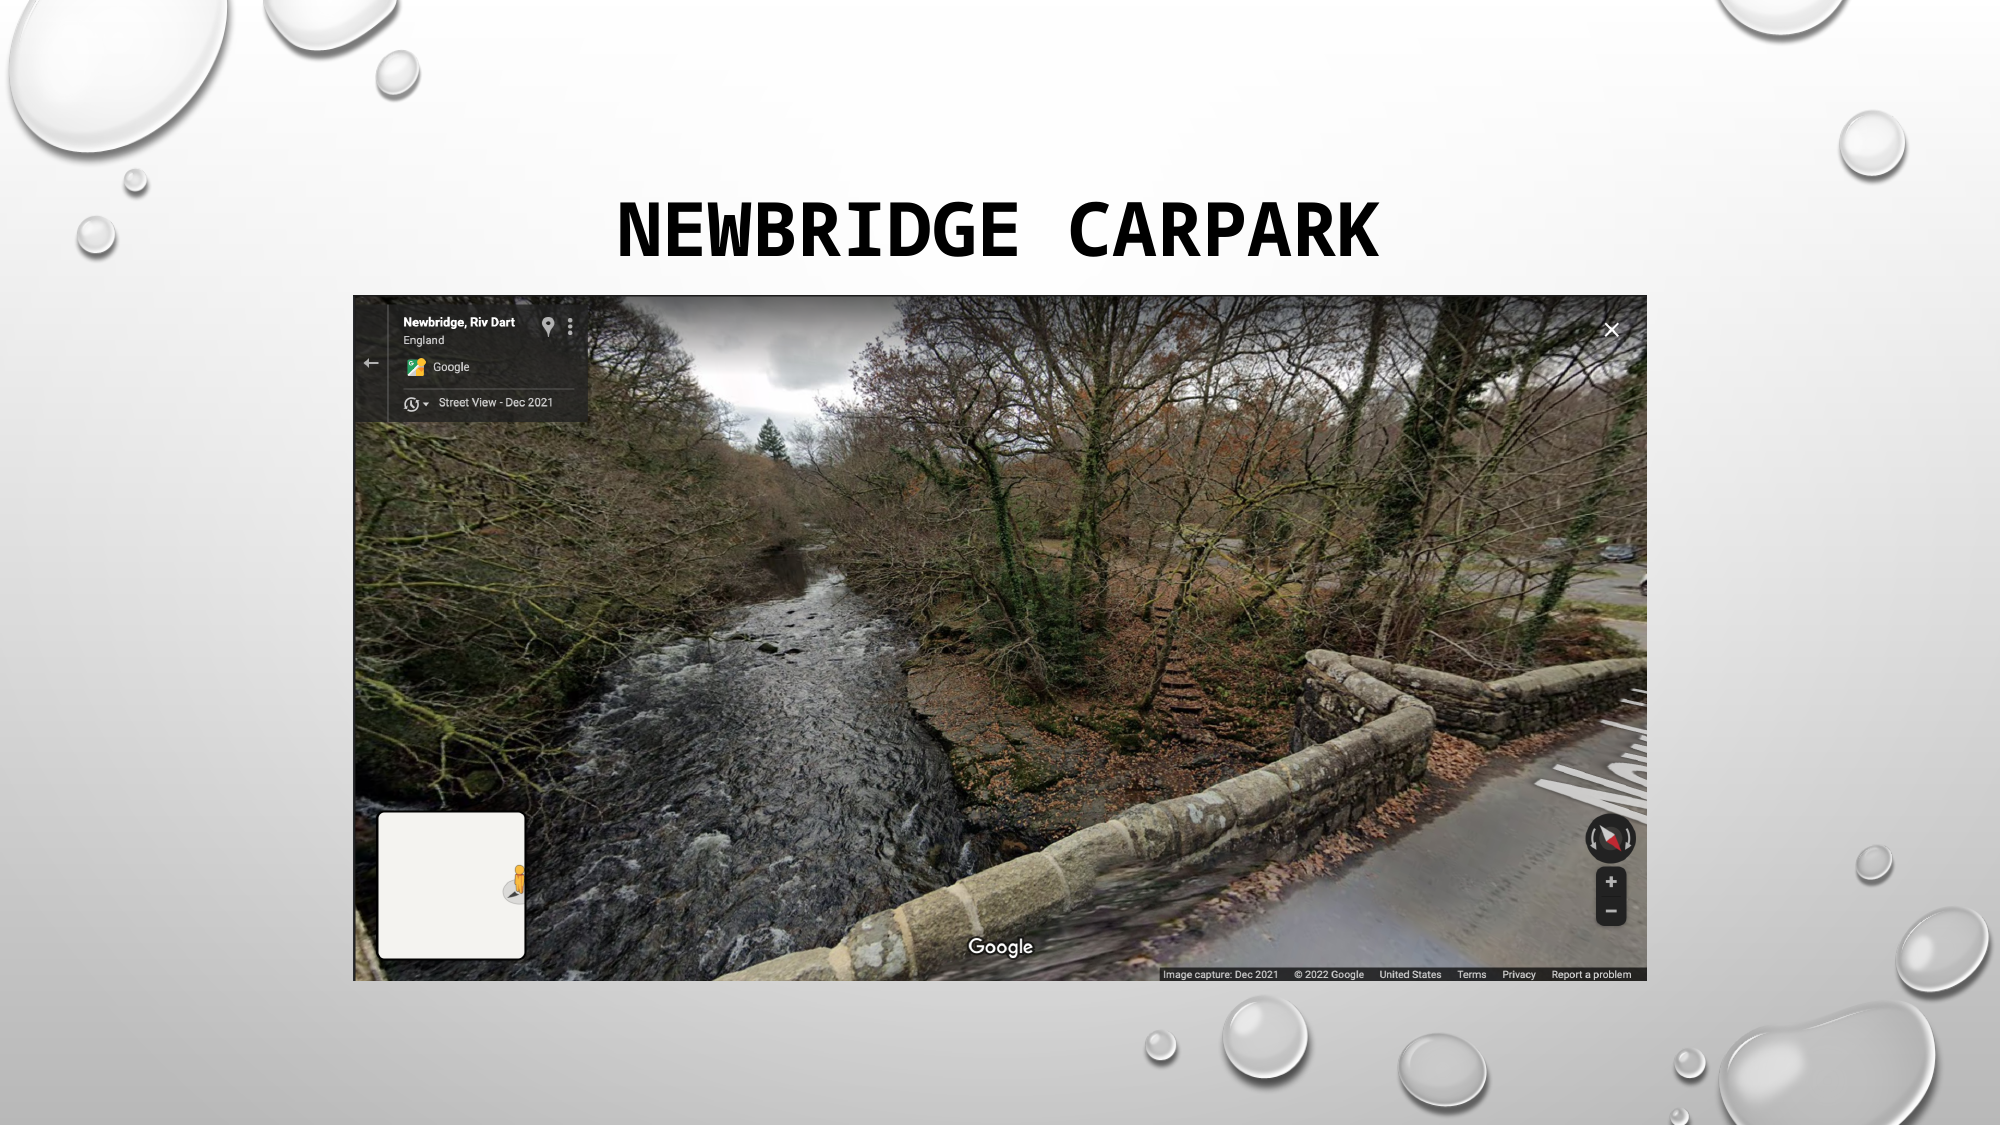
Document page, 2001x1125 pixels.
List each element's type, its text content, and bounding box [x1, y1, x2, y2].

picture [0, 0, 2000, 1125]
title Newbridge Carpark [149, 101, 1851, 364]
